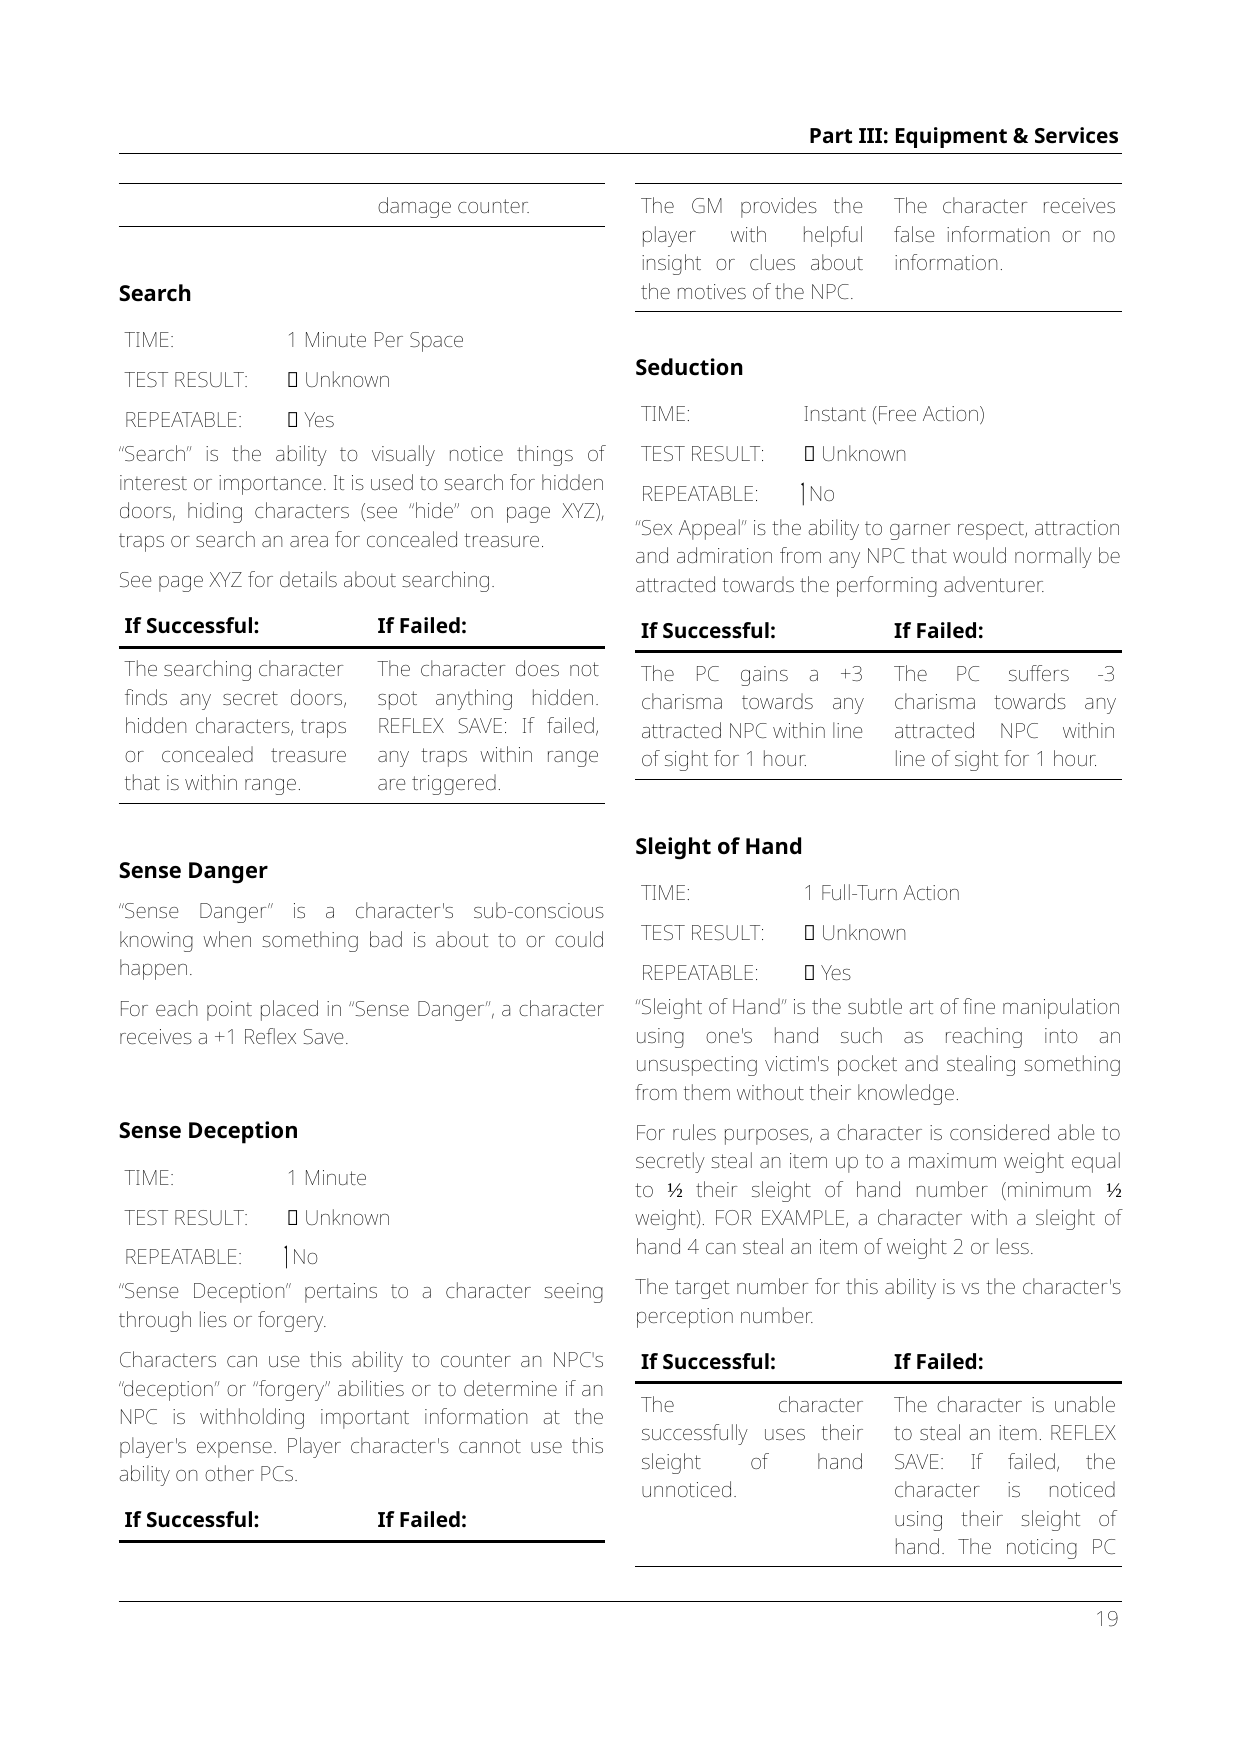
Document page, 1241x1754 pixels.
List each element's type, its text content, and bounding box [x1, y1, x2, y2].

text Search [118, 278, 605, 308]
text Seduction [635, 351, 1122, 381]
text The target number for this ability is vs the character's perception number. [635, 1272, 1122, 1329]
table_cell TEST RESULT: [635, 913, 797, 952]
table_cell  No [281, 1237, 605, 1277]
table_header If Successful: [635, 1341, 869, 1381]
table_cell  Unknown [281, 1197, 605, 1237]
table_cell TEST RESULT: [635, 433, 797, 473]
table_cell  No [797, 473, 1122, 513]
table_header 1 Minute Per Space [281, 320, 605, 360]
text Sense Deception [118, 1115, 605, 1145]
table_cell The PC gains a +3 charisma towards any attracted NPC within line of sight for 1 hour. [635, 653, 869, 778]
text “Sense Danger” is a character's sub-conscious knowing when something bad is about to or could happen. [118, 897, 605, 982]
table_cell  Unknown [797, 433, 1122, 473]
table_header Instant (Free Action) [797, 393, 1122, 433]
table_cell The character successfully uses their sleight of hand unnoticed. [635, 1384, 869, 1566]
table_header If Failed: [888, 610, 1122, 650]
text Sense Danger [118, 855, 605, 885]
table_cell [869, 653, 888, 778]
table_header If Successful: [119, 606, 353, 646]
table_header TIME: [635, 393, 797, 433]
table_header 1 Minute [281, 1157, 605, 1197]
text “Sleight of Hand” is the subtle art of fine manipulation using one's hand such as reaching into an unsuspecting victim's pocket and stealing something from them without their knowledge. [635, 992, 1122, 1106]
table_cell The character does not spot anything hidden. REFLEX SAVE: If failed, any traps within range are triggered. [372, 649, 605, 802]
table_cell REPEATABLE: [119, 1237, 281, 1277]
table_header [353, 1500, 372, 1539]
table_cell  Yes [797, 953, 1122, 992]
table_cell The character receives false information or no information. [888, 184, 1122, 311]
text Sleight of Hand [635, 831, 1122, 861]
table_cell [353, 649, 372, 802]
table_header TIME: [119, 320, 281, 360]
table_cell  Unknown [797, 913, 1122, 952]
table_cell [869, 184, 888, 311]
table_header If Successful: [119, 1500, 353, 1539]
table_header [869, 610, 888, 650]
text For each point placed in “Sense Danger”, a character receives a +1 Reflex Save. [118, 994, 605, 1051]
table_cell damage counter. [372, 184, 605, 226]
text “Sex Appeal” is the ability to garner respect, attraction and admiration from any NPC that would normally be attracted towards the performing adventurer. [635, 513, 1122, 598]
table_cell  Yes [281, 400, 605, 439]
table_header TIME: [119, 1157, 281, 1197]
table_header If Failed: [372, 1500, 605, 1539]
table_header If Failed: [372, 606, 605, 646]
table_cell  Unknown [281, 360, 605, 400]
table_cell The searching character finds any secret doors, hidden characters, traps or concealed treasure that is within range. [119, 649, 353, 802]
table_cell TEST RESULT: [119, 1197, 281, 1237]
table_cell The character is unable to steal an item. REFLEX SAVE: If failed, the character is noticed using their sleight of hand. The noticing PC [888, 1384, 1122, 1566]
table_header [869, 1341, 888, 1381]
text Characters can use this ability to counter an NPC's “deception” or “forgery” abilities or to determine if an NPC is withholding important information at the player's expense. Player character's cannot use this ability on other PCs. [118, 1346, 605, 1488]
table_header TIME: [635, 873, 797, 913]
text “Sense Deception” pertains to a character seeing through lies or forgery. [118, 1277, 605, 1333]
table_cell [869, 1384, 888, 1566]
table_header If Successful: [635, 610, 869, 650]
table_cell [353, 184, 372, 226]
table_cell The GM provides the player with helpful insight or clues about the motives of the NPC. [635, 184, 869, 311]
table_cell REPEATABLE: [635, 953, 797, 992]
table_cell REPEATABLE: [119, 400, 281, 439]
table_header If Failed: [888, 1341, 1122, 1381]
table_cell [119, 184, 353, 226]
table_cell TEST RESULT: [119, 360, 281, 400]
text “Search” is the ability to visually notice things of interest or importance. It is used to search for hidden doors, hiding characters (see “hide” on page XYZ), traps or search an area for concealed treasure. [118, 439, 605, 553]
table_header [353, 606, 372, 646]
table_cell The PC suffers -3 charisma towards any attracted NPC within line of sight for 1 hour. [888, 653, 1122, 778]
text For rules purposes, a character is considered able to secretly steal an item up to a maximum weight equal to ½ their sleight of hand number (minimum ½ weight). FOR EXAMPLE, a character with a sleight of hand 4 can steal an item of weight 2 or less. [635, 1118, 1122, 1260]
table_cell REPEATABLE: [635, 473, 797, 513]
text See page XYZ for details about searching. [118, 565, 605, 594]
table_header 1 Full-Turn Action [797, 873, 1122, 913]
